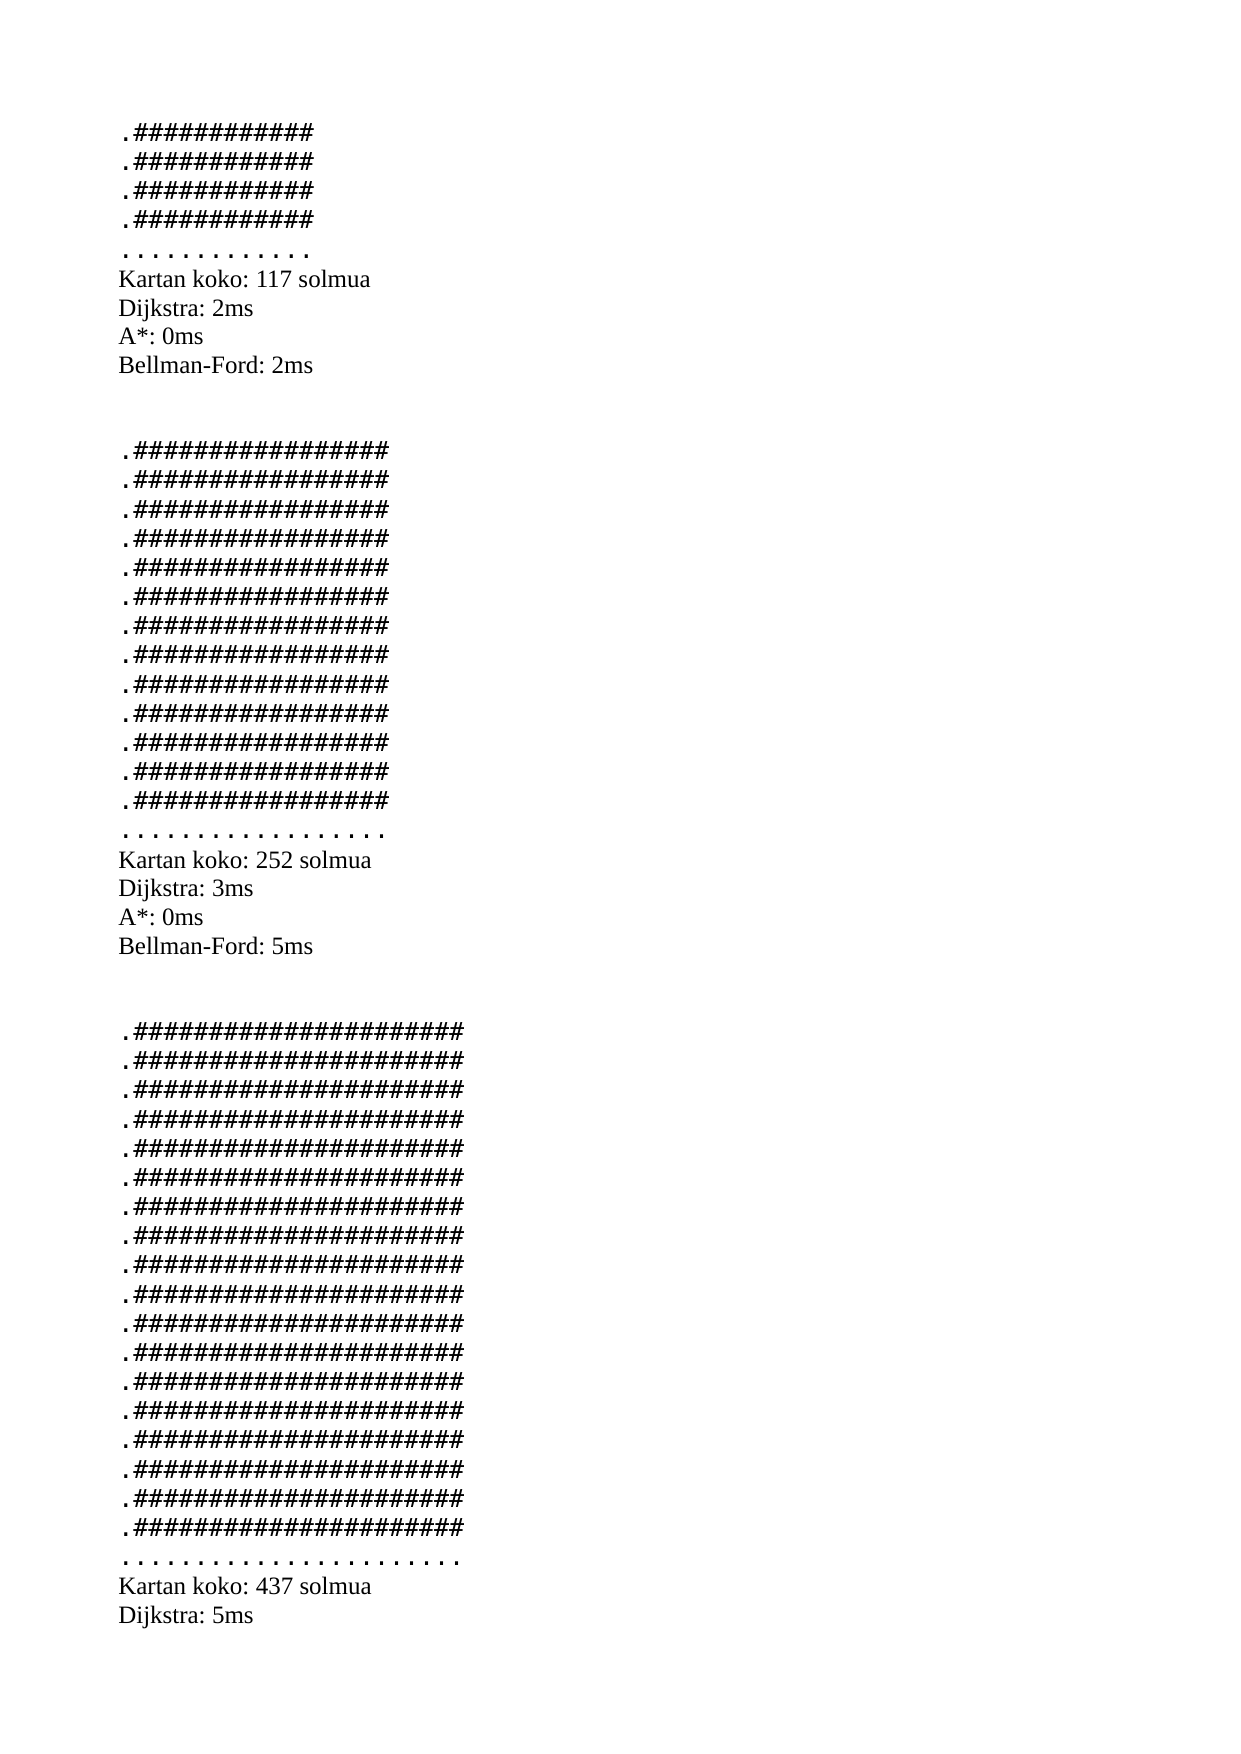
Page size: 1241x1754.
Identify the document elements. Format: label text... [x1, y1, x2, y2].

text .################# [118, 670, 1122, 699]
text .###################### [118, 1338, 1122, 1367]
text .################# [118, 757, 1122, 786]
text .###################### [118, 1280, 1122, 1309]
text .###################### [118, 1484, 1122, 1513]
text Kartan koko: 437 solmua [118, 1571, 1122, 1600]
text .################# [118, 582, 1122, 611]
text ............. [118, 235, 1122, 264]
text .###################### [118, 1513, 1122, 1542]
text Dijkstra: 5ms [118, 1600, 1122, 1629]
text .###################### [118, 1367, 1122, 1396]
text .###################### [118, 1221, 1122, 1251]
text A*: 0ms [118, 321, 1122, 350]
text Dijkstra: 3ms [118, 873, 1122, 902]
text .################# [118, 495, 1122, 524]
text .###################### [118, 1163, 1122, 1192]
text .################# [118, 466, 1122, 495]
text .################# [118, 553, 1122, 582]
text .################# [118, 728, 1122, 757]
text .################# [118, 611, 1122, 641]
text .################# [118, 436, 1122, 466]
text .###################### [118, 1251, 1122, 1280]
text .################# [118, 699, 1122, 728]
text .###################### [118, 1046, 1122, 1076]
text Kartan koko: 252 solmua [118, 845, 1122, 873]
text .###################### [118, 1396, 1122, 1426]
text .###################### [118, 1455, 1122, 1484]
text ....................... [118, 1542, 1122, 1571]
text .###################### [118, 1192, 1122, 1221]
text .############ [118, 176, 1122, 206]
text A*: 0ms [118, 902, 1122, 931]
text .############ [118, 118, 1122, 147]
text .###################### [118, 1105, 1122, 1134]
text .###################### [118, 1309, 1122, 1338]
text .###################### [118, 1134, 1122, 1163]
text .############ [118, 206, 1122, 235]
text .###################### [118, 1426, 1122, 1455]
text .################# [118, 524, 1122, 553]
text .############ [118, 147, 1122, 176]
text Bellman-Ford: 2ms [118, 350, 1122, 379]
text .################# [118, 641, 1122, 670]
text .################# [118, 786, 1122, 816]
text .###################### [118, 1076, 1122, 1105]
text Dijkstra: 2ms [118, 293, 1122, 321]
text Kartan koko: 117 solmua [118, 264, 1122, 293]
text .###################### [118, 1017, 1122, 1046]
text .................. [118, 816, 1122, 845]
text Bellman-Ford: 5ms [118, 931, 1122, 960]
